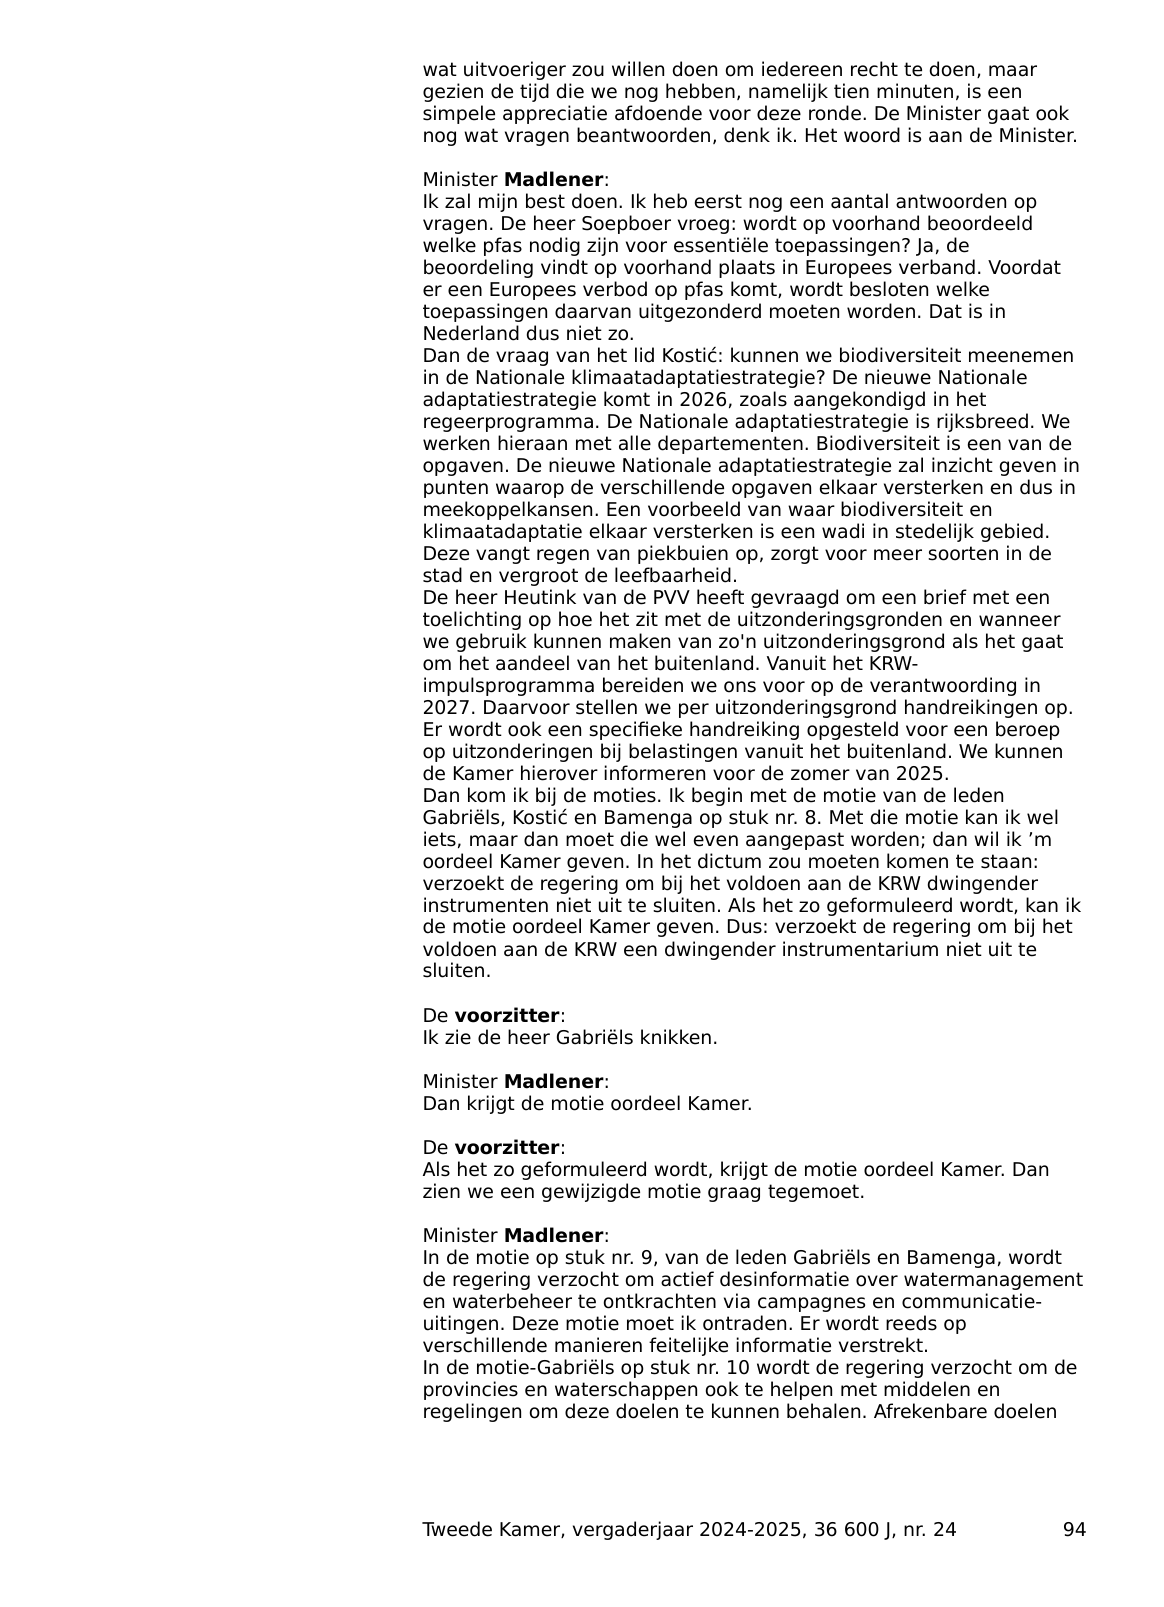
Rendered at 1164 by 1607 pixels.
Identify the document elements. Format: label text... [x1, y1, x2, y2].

text Ik zal mijn best doen. Ik heb eerst nog een aantal antwoorden op vragen. De heer Soepboer vroeg: wordt op voorhand beoordeeld welke pfas nodig zijn voor essentiële toepassingen? Ja, de beoordeling vindt op voorhand plaats in Europees verband. Voordat er een Europees verbod op pfas komt, wordt besloten welke toepassingen daarvan uitgezonderd moeten worden. Dat is in Nederland dus niet zo. [422, 191, 1087, 345]
text De voorzitter: [422, 1137, 1087, 1159]
text wat uitvoeriger zou willen doen om iedereen recht te doen, maar gezien de tijd die we nog hebben, namelijk tien minuten, is een simpele appreciatie afdoende voor deze ronde. De Minister gaat ook nog wat vragen beantwoorden, denk ik. Het woord is aan de Minister. [422, 59, 1087, 147]
text Als het zo geformuleerd wordt, krijgt de motie oordeel Kamer. Dan zien we een gewijzigde motie graag tegemoet. [422, 1159, 1087, 1203]
text In de motie op stuk nr. 9, van de leden Gabriëls en Bamenga, wordt de regering verzocht om actief desinformatie over watermanagement en waterbeheer te ontkrachten via campagnes en communicatie-uitingen. Deze motie moet ik ontraden. Er wordt reeds op verschillende manieren feitelijke informatie verstrekt. [422, 1247, 1087, 1357]
text Dan de vraag van het lid Kostić: kunnen we biodiversiteit meenemen in de Nationale klimaatadaptatiestrategie? De nieuwe Nationale adaptatiestrategie komt in 2026, zoals aangekondigd in het regeerprogramma. De Nationale adaptatiestrategie is rijksbreed. We werken hieraan met alle departementen. Biodiversiteit is een van de opgaven. De nieuwe Nationale adaptatiestrategie zal inzicht geven in punten waarop de verschillende opgaven elkaar versterken en dus in meekoppelkansen. Een voorbeeld van waar biodiversiteit en klimaatadaptatie elkaar versterken is een wadi in stedelijk gebied. Deze vangt regen van piekbuien op, zorgt voor meer soorten in de stad en vergroot de leefbaarheid. [422, 345, 1087, 587]
text De heer Heutink van de PVV heeft gevraagd om een brief met een toelichting op hoe het zit met de uitzonderingsgronden en wanneer we gebruik kunnen maken van zo'n uitzonderingsgrond als het gaat om het aandeel van het buitenland. Vanuit het KRW-impulsprogramma bereiden we ons voor op de verantwoording in 2027. Daarvoor stellen we per uitzonderingsgrond handreikingen op. Er wordt ook een specifieke handreiking opgesteld voor een beroep op uitzonderingen bij belastingen vanuit het buitenland. We kunnen de Kamer hierover informeren voor de zomer van 2025. [422, 587, 1087, 784]
text De voorzitter: [422, 1004, 1087, 1027]
text Minister Madlener: [422, 1071, 1087, 1093]
text Dan krijgt de motie oordeel Kamer. [422, 1093, 1087, 1115]
text Minister Madlener: [422, 1225, 1087, 1247]
text Ik zie de heer Gabriëls knikken. [422, 1027, 1087, 1048]
text Minister Madlener: [422, 169, 1087, 191]
text In de motie-Gabriëls op stuk nr. 10 wordt de regering verzocht om de provincies en waterschappen ook te helpen met middelen en regelingen om deze doelen te kunnen behalen. Afrekenbare doelen [422, 1357, 1087, 1423]
text Dan kom ik bij de moties. Ik begin met de motie van de leden Gabriëls, Kostić en Bamenga op stuk nr. 8. Met die motie kan ik wel iets, maar dan moet die wel even aangepast worden; dan wil ik ’m oordeel Kamer geven. In het dictum zou moeten komen te staan: verzoekt de regering om bij het voldoen aan de KRW dwingender instrumenten niet uit te sluiten. Als het zo geformuleerd wordt, kan ik de motie oordeel Kamer geven. Dus: verzoekt de regering om bij het voldoen aan de KRW een dwingender instrumentarium niet uit te sluiten. [422, 784, 1087, 982]
